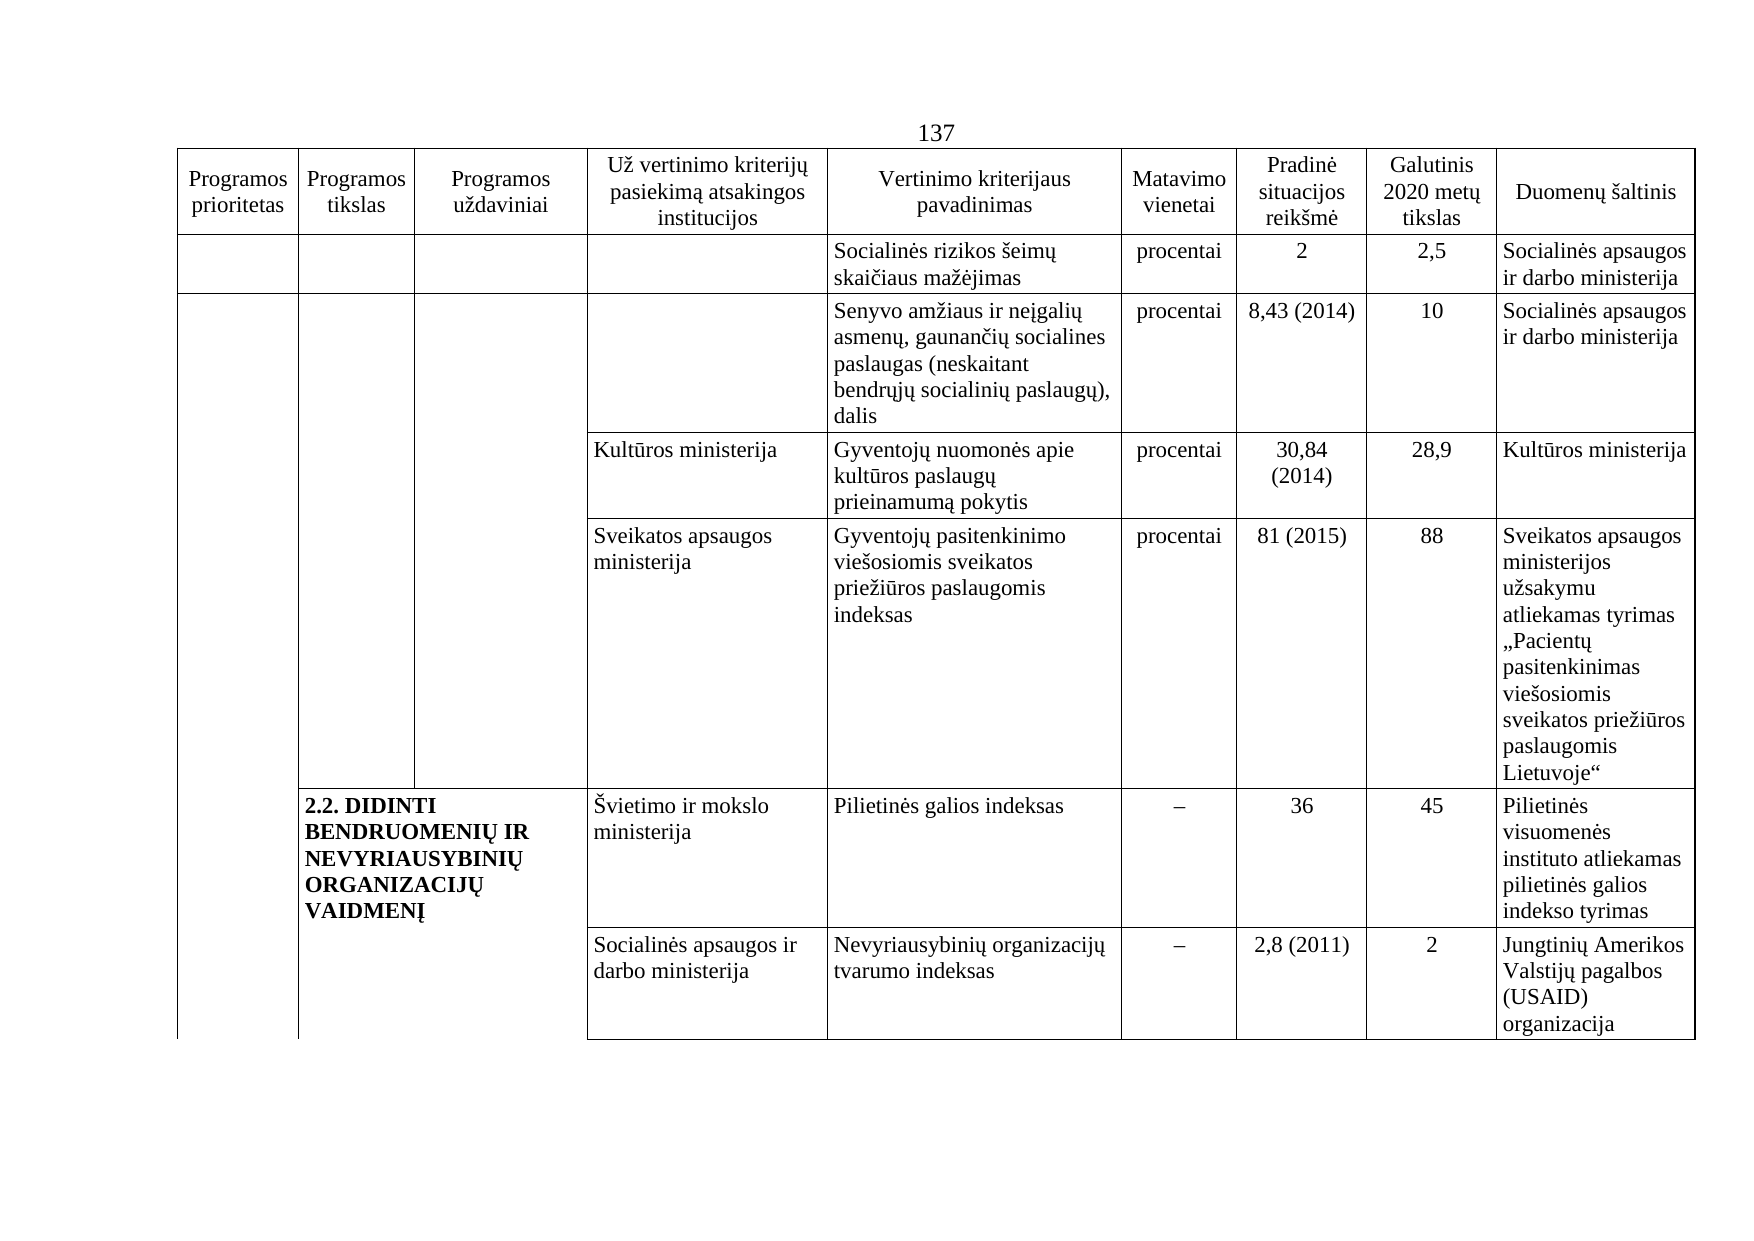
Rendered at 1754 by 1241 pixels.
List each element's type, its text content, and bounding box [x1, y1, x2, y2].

table_cell procentai [1122, 235, 1236, 293]
table_header Duomenų šaltinis [1497, 149, 1694, 233]
table_cell 10 [1367, 294, 1496, 432]
table_cell Socialinės rizikos šeimų skaičiaus mažėjimas [828, 235, 1121, 293]
table_cell 2,8 (2011) [1237, 928, 1366, 1039]
table_cell 8,43 (2014) [1237, 294, 1366, 432]
table_cell Švietimo ir mokslo ministerija [588, 789, 827, 927]
table_cell 88 [1367, 519, 1496, 788]
table_cell [415, 432, 587, 518]
table_header Programos tikslas [299, 149, 414, 233]
table_cell 45 [1367, 789, 1496, 927]
table_header Matavimo vienetai [1122, 149, 1236, 233]
table_cell – [1122, 928, 1236, 1039]
table_cell [178, 432, 298, 518]
table_cell Gyventojų pasitenkinimo viešosiomis sveikatos priežiūros paslaugomis indeksas [828, 519, 1121, 788]
table_cell [299, 294, 414, 432]
table_cell procentai [1122, 433, 1236, 518]
table_header Programos uždaviniai [415, 149, 587, 233]
table_cell 28,9 [1367, 433, 1496, 518]
table_cell – [1122, 789, 1236, 927]
table_cell procentai [1122, 294, 1236, 432]
table_cell [178, 518, 298, 788]
table_cell [178, 927, 298, 1039]
table_header Programos prioritetas [178, 149, 298, 233]
table_cell Pilietinės visuomenės instituto atliekamas pilietinės galios indekso tyrimas [1497, 789, 1694, 927]
table_cell Kultūros ministerija [588, 433, 827, 518]
table_cell [415, 235, 587, 293]
table_cell [415, 518, 587, 788]
table_header Vertinimo kriterijaus pavadinimas [828, 149, 1121, 233]
table_cell 2,5 [1367, 235, 1496, 293]
table_cell [178, 294, 298, 432]
table_cell Nevyriausybinių organizacijų tvarumo indeksas [828, 928, 1121, 1039]
table_cell [299, 432, 414, 518]
table_cell 2 [1367, 928, 1496, 1039]
table_cell Kultūros ministerija [1497, 433, 1694, 518]
table_cell Jungtinių Amerikos Valstijų pagalbos (USAID) organizacija [1497, 928, 1694, 1039]
table_cell 2 [1237, 235, 1366, 293]
table_cell Socialinės apsaugos ir darbo ministerija [588, 928, 827, 1039]
table_cell [299, 518, 414, 788]
table_cell [588, 235, 827, 293]
table_cell [299, 235, 414, 293]
table_cell Socialinės apsaugos ir darbo ministerija [1497, 294, 1694, 432]
table_header Pradinė situacijos reikšmė [1237, 149, 1366, 233]
table_cell procentai [1122, 519, 1236, 788]
table_header Už vertinimo kriterijų pasiekimą atsakingos institucijos [588, 149, 827, 233]
table_cell [588, 294, 827, 432]
table_cell 2.2. DIDINTI BENDRUOMENIŲ IR NEVYRIAUSYBINIŲ ORGANIZACIJŲ VAIDMENĮ [299, 789, 587, 1039]
table_cell Senyvo amžiaus ir neįgalių asmenų, gaunančių socialines paslaugas (neskaitant bendrųjų socialinių paslaugų), dalis [828, 294, 1121, 432]
table_cell Socialinės apsaugos ir darbo ministerija [1497, 235, 1694, 293]
table_cell 81 (2015) [1237, 519, 1366, 788]
table_cell Sveikatos apsaugos ministerija [588, 519, 827, 788]
table_cell [415, 294, 587, 432]
table_header Galutinis 2020 metų tikslas [1367, 149, 1496, 233]
table_cell [178, 788, 298, 927]
table_cell Gyventojų nuomonės apie kultūros paslaugų prieinamumą pokytis [828, 433, 1121, 518]
table_cell Sveikatos apsaugos ministerijos užsakymu atliekamas tyrimas „Pacientų pasitenkinimas viešosiomis sveikatos priežiūros paslaugomis Lietuvoje“ [1497, 519, 1694, 788]
table_cell 30,84 (2014) [1237, 433, 1366, 518]
table_cell 36 [1237, 789, 1366, 927]
table_cell Pilietinės galios indeksas [828, 789, 1121, 927]
table_cell [178, 235, 298, 293]
